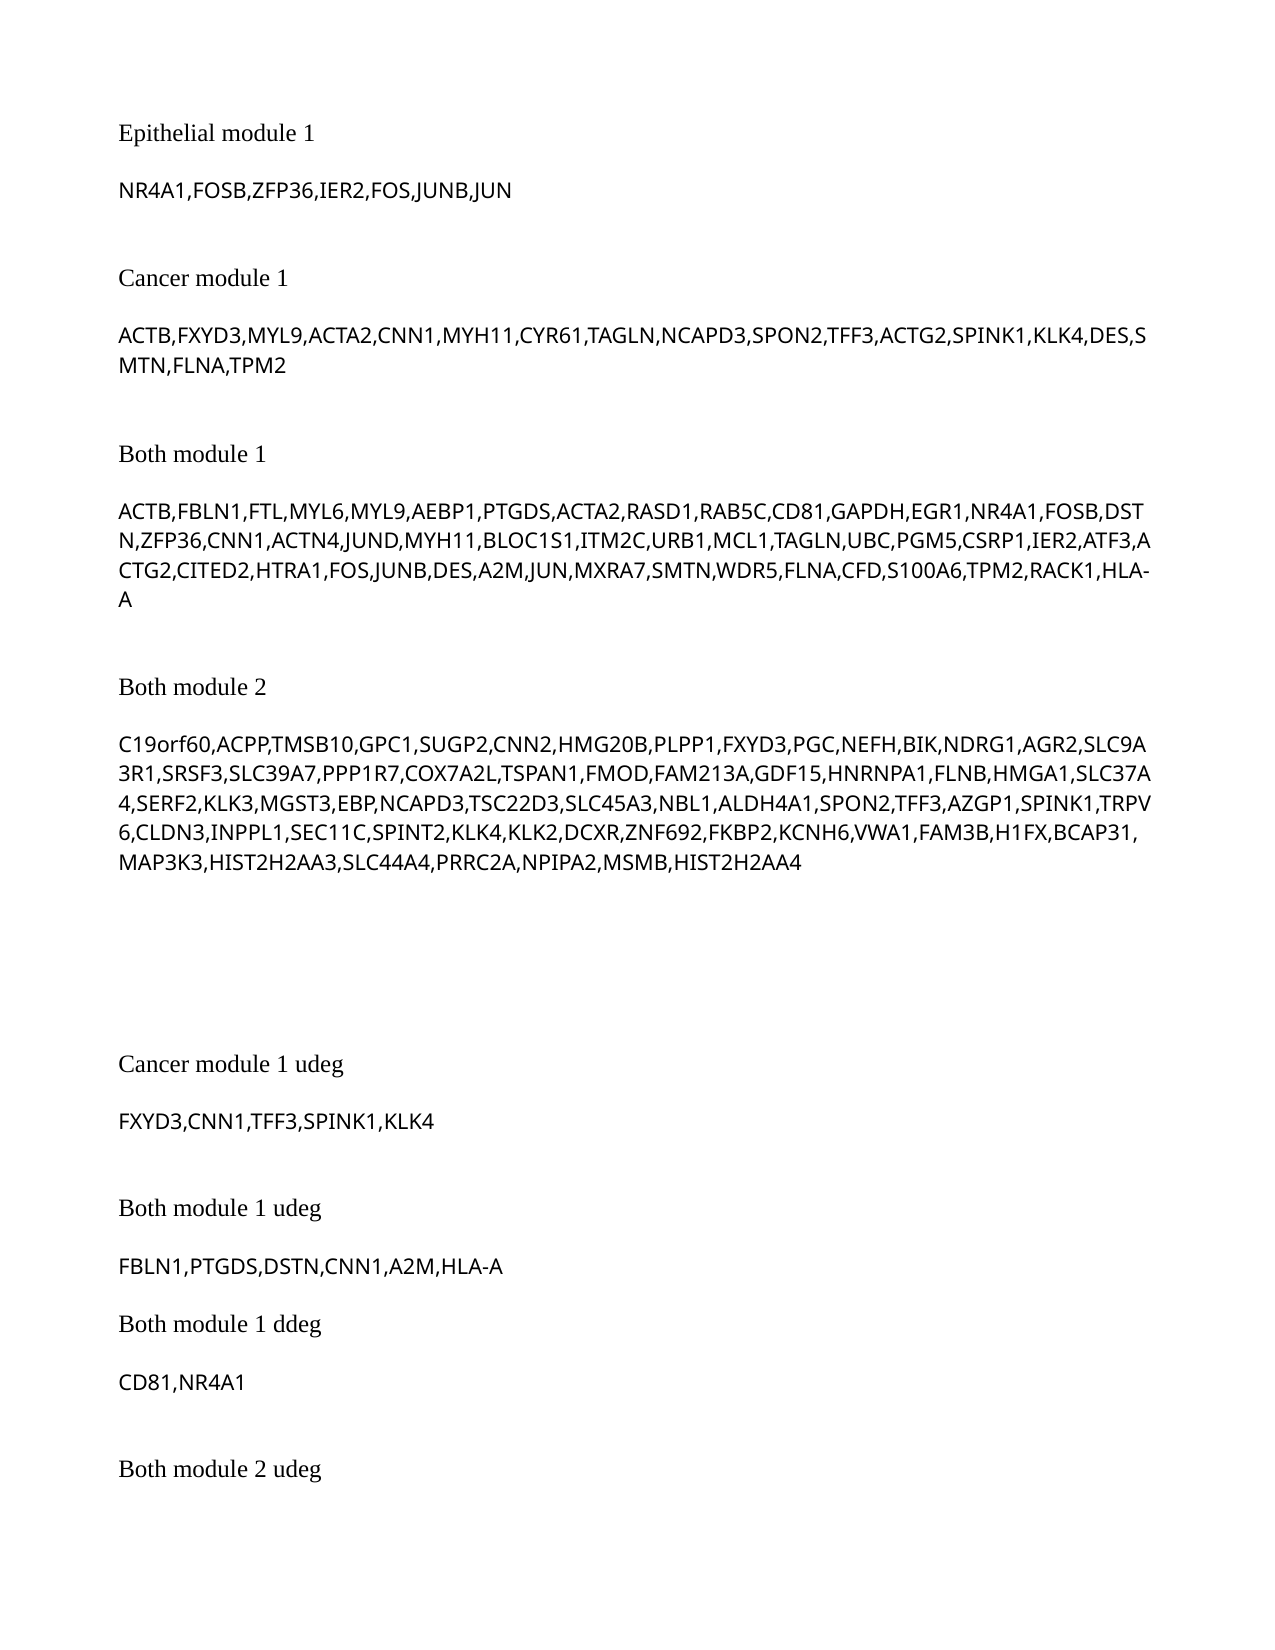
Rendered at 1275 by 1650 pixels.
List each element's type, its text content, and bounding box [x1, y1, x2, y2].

text Cancer module 1 udeg [118, 1049, 1157, 1078]
text Both module 2 udeg [118, 1454, 1157, 1482]
text Both module 2 [118, 672, 1157, 700]
text C19orf60,ACPP,TMSB10,GPC1,SUGP2,CNN2,HMG20B,PLPP1,FXYD3,PGC,NEFH,BIK,NDRG1,AGR2,SLC9A3R1,SRSF3,SLC39A7,PPP1R7,COX7A2L,TSPAN1,FMOD,FAM213A,GDF15,HNRNPA1,FLNB,HMGA1,SLC37A4,SERF2,KLK3,MGST3,EBP,NCAPD3,TSC22D3,SLC45A3,NBL1,ALDH4A1,SPON2,TFF3,AZGP1,SPINK1,TRPV6,CLDN3,INPPL1,SEC11C,SPINT2,KLK4,KLK2,DCXR,ZNF692,FKBP2,KCNH6,VWA1,FAM3B,H1FX,BCAP31,MAP3K3,HIST2H2AA3,SLC44A4,PRRC2A,NPIPA2,MSMB,HIST2H2AA4 [118, 729, 1157, 877]
text ACTB,FBLN1,FTL,MYL6,MYL9,AEBP1,PTGDS,ACTA2,RASD1,RAB5C,CD81,GAPDH,EGR1,NR4A1,FOSB,DSTN,ZFP36,CNN1,ACTN4,JUND,MYH11,BLOC1S1,ITM2C,URB1,MCL1,TAGLN,UBC,PGM5,CSRP1,IER2,ATF3,ACTG2,CITED2,HTRA1,FOS,JUNB,DES,A2M,JUN,MXRA7,SMTN,WDR5,FLNA,CFD,S100A6,TPM2,RACK1,HLA-A [118, 496, 1157, 614]
text ACTB,FXYD3,MYL9,ACTA2,CNN1,MYH11,CYR61,TAGLN,NCAPD3,SPON2,TFF3,ACTG2,SPINK1,KLK4,DES,SMTN,FLNA,TPM2 [118, 321, 1157, 380]
text Both module 1 [118, 439, 1157, 467]
text NR4A1,FOSB,ZFP36,IER2,FOS,JUNB,JUN [118, 176, 1157, 205]
text FBLN1,PTGDS,DSTN,CNN1,A2M,HLA-A [118, 1251, 1157, 1281]
text Cancer module 1 [118, 263, 1157, 291]
text CD81,NR4A1 [118, 1367, 1157, 1396]
text Epithelial module 1 [118, 118, 1157, 147]
text Both module 1 udeg [118, 1193, 1157, 1222]
text FXYD3,CNN1,TFF3,SPINK1,KLK4 [118, 1107, 1157, 1136]
text Both module 1 ddeg [118, 1309, 1157, 1338]
